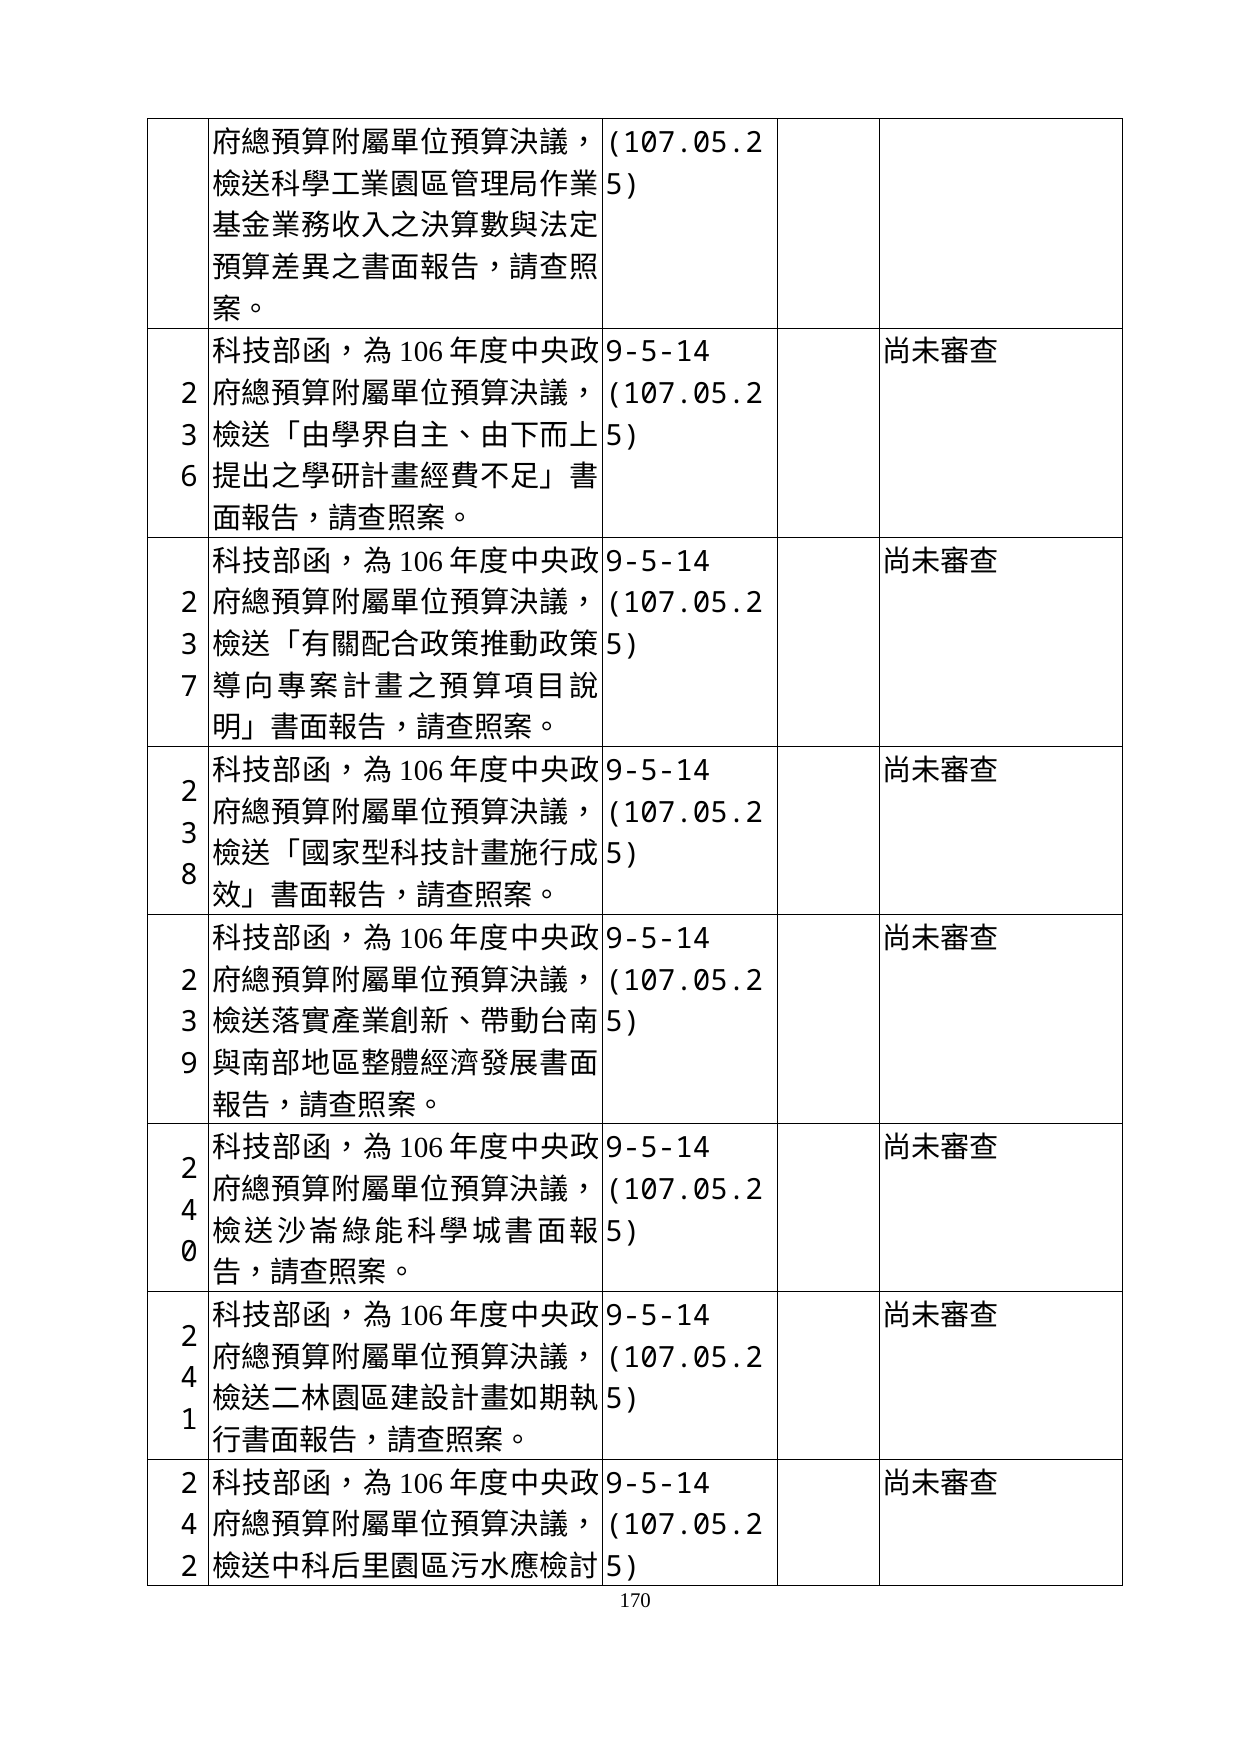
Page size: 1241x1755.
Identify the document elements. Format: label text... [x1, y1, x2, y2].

table_cell [148, 915, 208, 1123]
table_cell [778, 915, 879, 1123]
table_cell [778, 1124, 879, 1291]
table_cell 9-5-14 (107.05.25) [603, 1460, 777, 1585]
table_cell 尚未審查 [880, 747, 1122, 914]
table_cell [778, 119, 879, 327]
table_cell 9-5-14 (107.05.25) [603, 538, 777, 746]
table_cell 尚未審查 [880, 1292, 1122, 1459]
table_cell 9-5-14 (107.05.25) [603, 915, 777, 1123]
table_cell [880, 119, 1122, 327]
table_cell [778, 1292, 879, 1459]
table_cell 科技部函，為106年度中央政府總預算附屬單位預算決議，檢送「由學界自主、由下而上提出之學研計畫經費不足」書面報告，請查照案。 [209, 329, 602, 537]
table_cell [778, 1460, 879, 1585]
table_cell (107.05.25) [603, 119, 777, 327]
table_cell 9-5-14 (107.05.25) [603, 747, 777, 914]
table_cell [148, 747, 208, 914]
table_cell 9-5-14 (107.05.25) [603, 329, 777, 537]
table_cell 科技部函，為106年度中央政府總預算附屬單位預算決議，檢送二林園區建設計畫如期執行書面報告，請查照案。 [209, 1292, 602, 1459]
table_cell [148, 329, 208, 537]
table_cell [778, 538, 879, 746]
table_cell 尚未審查 [880, 538, 1122, 746]
table_cell 府總預算附屬單位預算決議，檢送科學工業園區管理局作業基金業務收入之決算數與法定預算差異之書面報告，請查照案。 [209, 119, 602, 327]
table_cell 尚未審查 [880, 329, 1122, 537]
table_cell [148, 1124, 208, 1291]
table_cell 科技部函，為106年度中央政府總預算附屬單位預算決議，檢送「國家型科技計畫施行成效」書面報告，請查照案。 [209, 747, 602, 914]
table_cell 尚未審查 [880, 1124, 1122, 1291]
table_cell [148, 119, 208, 327]
table_cell [148, 1292, 208, 1459]
table_cell 尚未審查 [880, 1460, 1122, 1585]
table_cell 尚未審查 [880, 915, 1122, 1123]
table_cell 科技部函，為106年度中央政府總預算附屬單位預算決議，檢送落實產業創新、帶動台南與南部地區整體經濟發展書面報告，請查照案。 [209, 915, 602, 1123]
table_cell [148, 1460, 208, 1585]
table_cell [778, 329, 879, 537]
table_cell [778, 747, 879, 914]
table_cell 科技部函，為106年度中央政府總預算附屬單位預算決議，檢送中科后里園區污水應檢討 [209, 1460, 602, 1585]
table_cell 9-5-14 (107.05.25) [603, 1124, 777, 1291]
table_cell 科技部函，為106年度中央政府總預算附屬單位預算決議，檢送「有關配合政策推動政策導向專案計畫之預算項目說明」書面報告，請查照案。 [209, 538, 602, 746]
table_cell [148, 538, 208, 746]
table_cell 9-5-14 (107.05.25) [603, 1292, 777, 1459]
table_cell 科技部函，為106年度中央政府總預算附屬單位預算決議，檢送沙崙綠能科學城書面報告，請查照案。 [209, 1124, 602, 1291]
